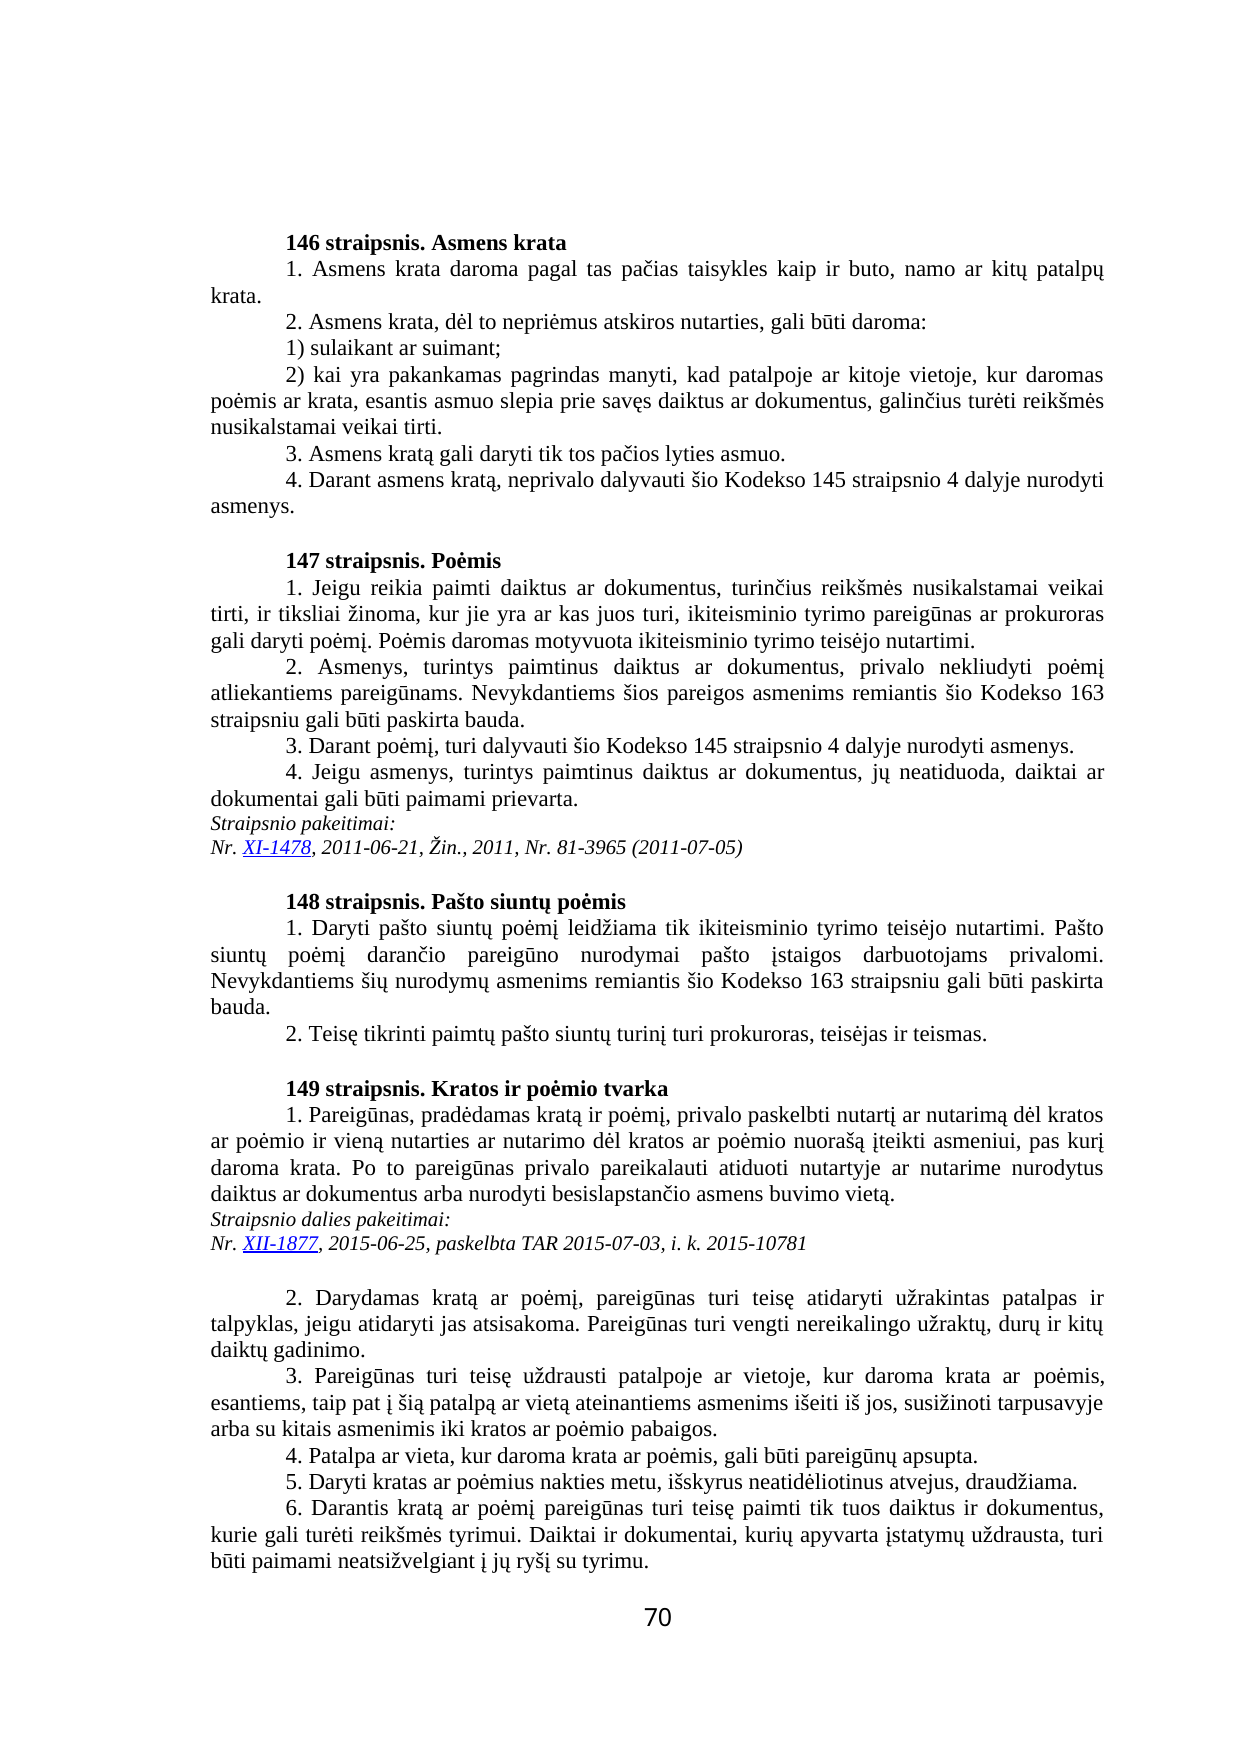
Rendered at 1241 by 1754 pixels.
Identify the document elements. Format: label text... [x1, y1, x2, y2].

text 6. Darantis kratą ar poėmį pareigūnas turi teisę paimti tik tuos daiktus ir dokumentus, kurie gali turėti reikšmės tyrimui. Daiktai ir dokumentai, kurių apyvarta įstatymų uždrausta, turi būti paimami neatsižvelgiant į jų ryšį su tyrimu. [210, 1494, 1105, 1573]
text 4. Patalpa ar vieta, kur daroma krata ar poėmis, gali būti pareigūnų apsupta. [210, 1442, 1105, 1468]
text 3. Darant poėmį, turi dalyvauti šio Kodekso 145 straipsnio 4 dalyje nurodyti asmenys. [210, 732, 1105, 758]
text 2. Asmenys, turintys paimtinus daiktus ar dokumentus, privalo nekliudyti poėmį atliekantiems pareigūnams. Nevykdantiems šios pareigos asmenims remiantis šio Kodekso 163 straipsniu gali būti paskirta bauda. [210, 653, 1105, 732]
text 149 straipsnis. Kratos ir poėmio tvarka [210, 1075, 1105, 1101]
text 2. Darydamas kratą ar poėmį, pareigūnas turi teisę atidaryti užrakintas patalpas ir talpyklas, jeigu atidaryti jas atsisakoma. Pareigūnas turi vengti nereikalingo užraktų, durų ir kitų daiktų gadinimo. [210, 1283, 1105, 1363]
text Straipsnio pakeitimai: [210, 811, 1105, 835]
text 1. Pareigūnas, pradėdamas kratą ir poėmį, privalo paskelbti nutartį ar nutarimą dėl kratos ar poėmio ir vieną nutarties ar nutarimo dėl kratos ar poėmio nuorašą įteikti asmeniui, pas kurį daroma krata. Po to pareigūnas privalo pareikalauti atiduoti nutartyje ar nutarime nurodytus daiktus ar dokumentus arba nurodyti besislapstančio asmens buvimo vietą. [210, 1101, 1105, 1207]
text 1. Daryti pašto siuntų poėmį leidžiama tik ikiteisminio tyrimo teisėjo nutartimi. Pašto siuntų poėmį darančio pareigūno nurodymai pašto įstaigos darbuotojams privalomi. Nevykdantiems šių nurodymų asmenims remiantis šio Kodekso 163 straipsniu gali būti paskirta bauda. [210, 914, 1105, 1020]
text Nr. XI-1478, 2011-06-21, Žin., 2011, Nr. 81-3965 (2011-07-05) [210, 835, 1105, 859]
text 1. Asmens krata daroma pagal tas pačias taisykles kaip ir buto, namo ar kitų patalpų krata. [210, 255, 1105, 308]
text 2. Teisę tikrinti paimtų pašto siuntų turinį turi prokuroras, teisėjas ir teismas. [210, 1020, 1105, 1046]
text 5. Daryti kratas ar poėmius nakties metu, išskyrus neatidėliotinus atvejus, draudžiama. [210, 1468, 1105, 1494]
text 2. Asmens krata, dėl to nepriėmus atskiros nutarties, gali būti daroma: [210, 308, 1105, 334]
text 1) sulaikant ar suimant; [210, 334, 1105, 361]
text 147 straipsnis. Poėmis [210, 548, 1105, 574]
text 2) kai yra pakankamas pagrindas manyti, kad patalpoje ar kitoje vietoje, kur daromas poėmis ar krata, esantis asmuo slepia prie savęs daiktus ar dokumentus, galinčius turėti reikšmės nusikalstamai veikai tirti. [210, 361, 1105, 440]
text 4. Darant asmens kratą, neprivalo dalyvauti šio Kodekso 145 straipsnio 4 dalyje nurodyti asmenys. [210, 466, 1105, 519]
text 1. Jeigu reikia paimti daiktus ar dokumentus, turinčius reikšmės nusikalstamai veikai tirti, ir tiksliai žinoma, kur jie yra ar kas juos turi, ikiteisminio tyrimo pareigūnas ar prokuroras gali daryti poėmį. Poėmis daromas motyvuota ikiteisminio tyrimo teisėjo nutartimi. [210, 574, 1105, 653]
text Straipsnio dalies pakeitimai: [210, 1207, 1105, 1231]
text Nr. XII-1877, 2015-06-25, paskelbta TAR 2015-07-03, i. k. 2015-10781 [210, 1231, 1105, 1255]
text 148 straipsnis. Pašto siuntų poėmis [210, 888, 1105, 914]
text 4. Jeigu asmenys, turintys paimtinus daiktus ar dokumentus, jų neatiduoda, daiktai ar dokumentai gali būti paimami prievarta. [210, 758, 1105, 811]
text 146 straipsnis. Asmens krata [210, 229, 1105, 255]
text 3. Pareigūnas turi teisę uždrausti patalpoje ar vietoje, kur daroma krata ar poėmis, esantiems, taip pat į šią patalpą ar vietą ateinantiems asmenims išeiti iš jos, susižinoti tarpusavyje arba su kitais asmenimis iki kratos ar poėmio pabaigos. [210, 1363, 1105, 1442]
text 3. Asmens kratą gali daryti tik tos pačios lyties asmuo. [210, 440, 1105, 466]
